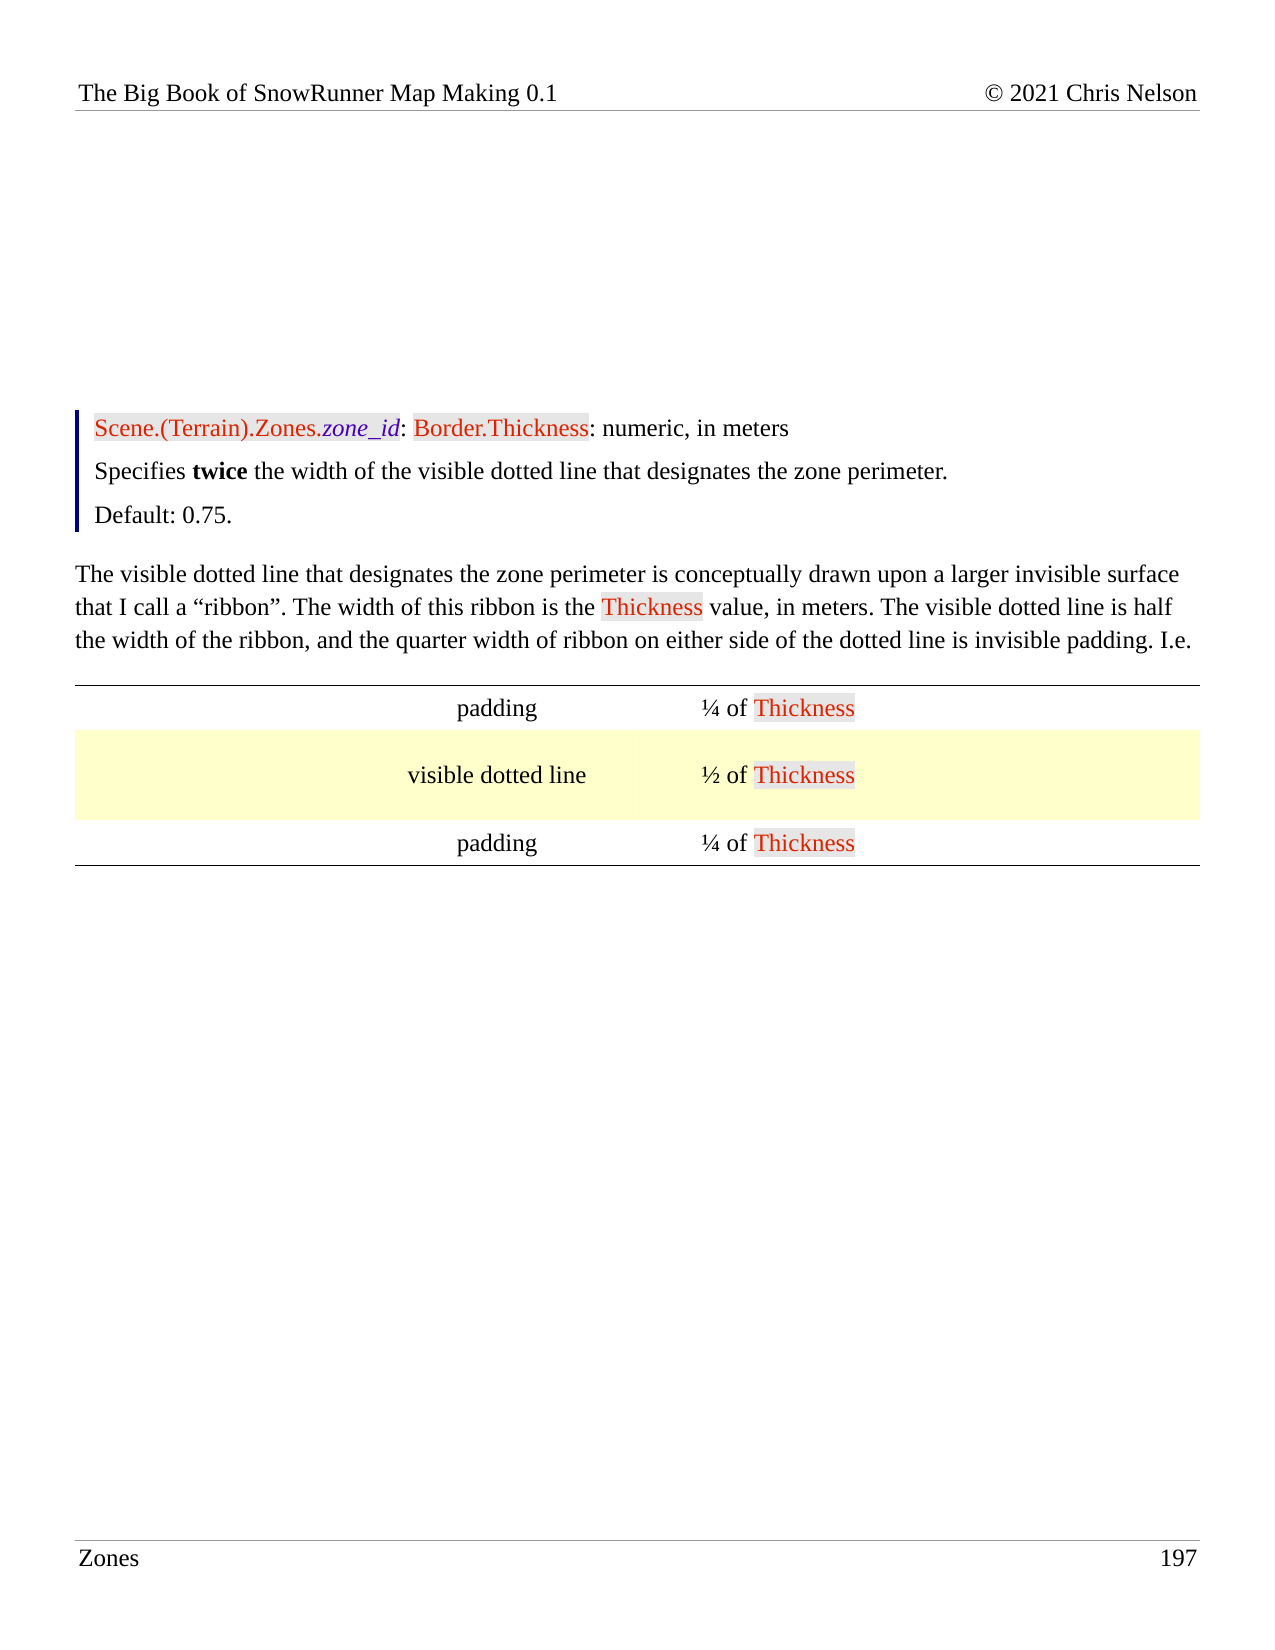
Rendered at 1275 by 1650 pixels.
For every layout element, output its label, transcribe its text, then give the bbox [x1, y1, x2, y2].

text The visible dotted line that designates the zone perimeter is conceptually drawn upon a larger invisible surface that I call a “ribbon”. The width of this ribbon is the Thickness value, in meters. The visible dotted line is half the width of the ribbon, and the quarter width of ribbon on either side of the dotted line is invisible padding. I.e. [75, 559, 1200, 654]
table_cell [75, 730, 356, 820]
text Specifies twice the width of the visible dotted line that designates the zone perimeter. [79, 453, 1200, 485]
table_cell [919, 820, 1200, 865]
table_cell [919, 730, 1200, 820]
table_header [75, 686, 356, 730]
text Default: 0.75. [79, 497, 1200, 532]
table_header padding [356, 686, 637, 730]
table_cell ¼ of Thickness [638, 820, 919, 865]
table_header [919, 686, 1200, 730]
table_cell padding [356, 820, 637, 865]
text Scene.(Terrain).Zones.zone_id: Border.Thickness: numeric, in meters [75, 409, 1200, 441]
table_header ¼ of Thickness [638, 686, 919, 730]
table_cell [75, 820, 356, 865]
table_cell ½ of Thickness [638, 730, 919, 820]
table_cell visible dotted line [356, 730, 637, 820]
